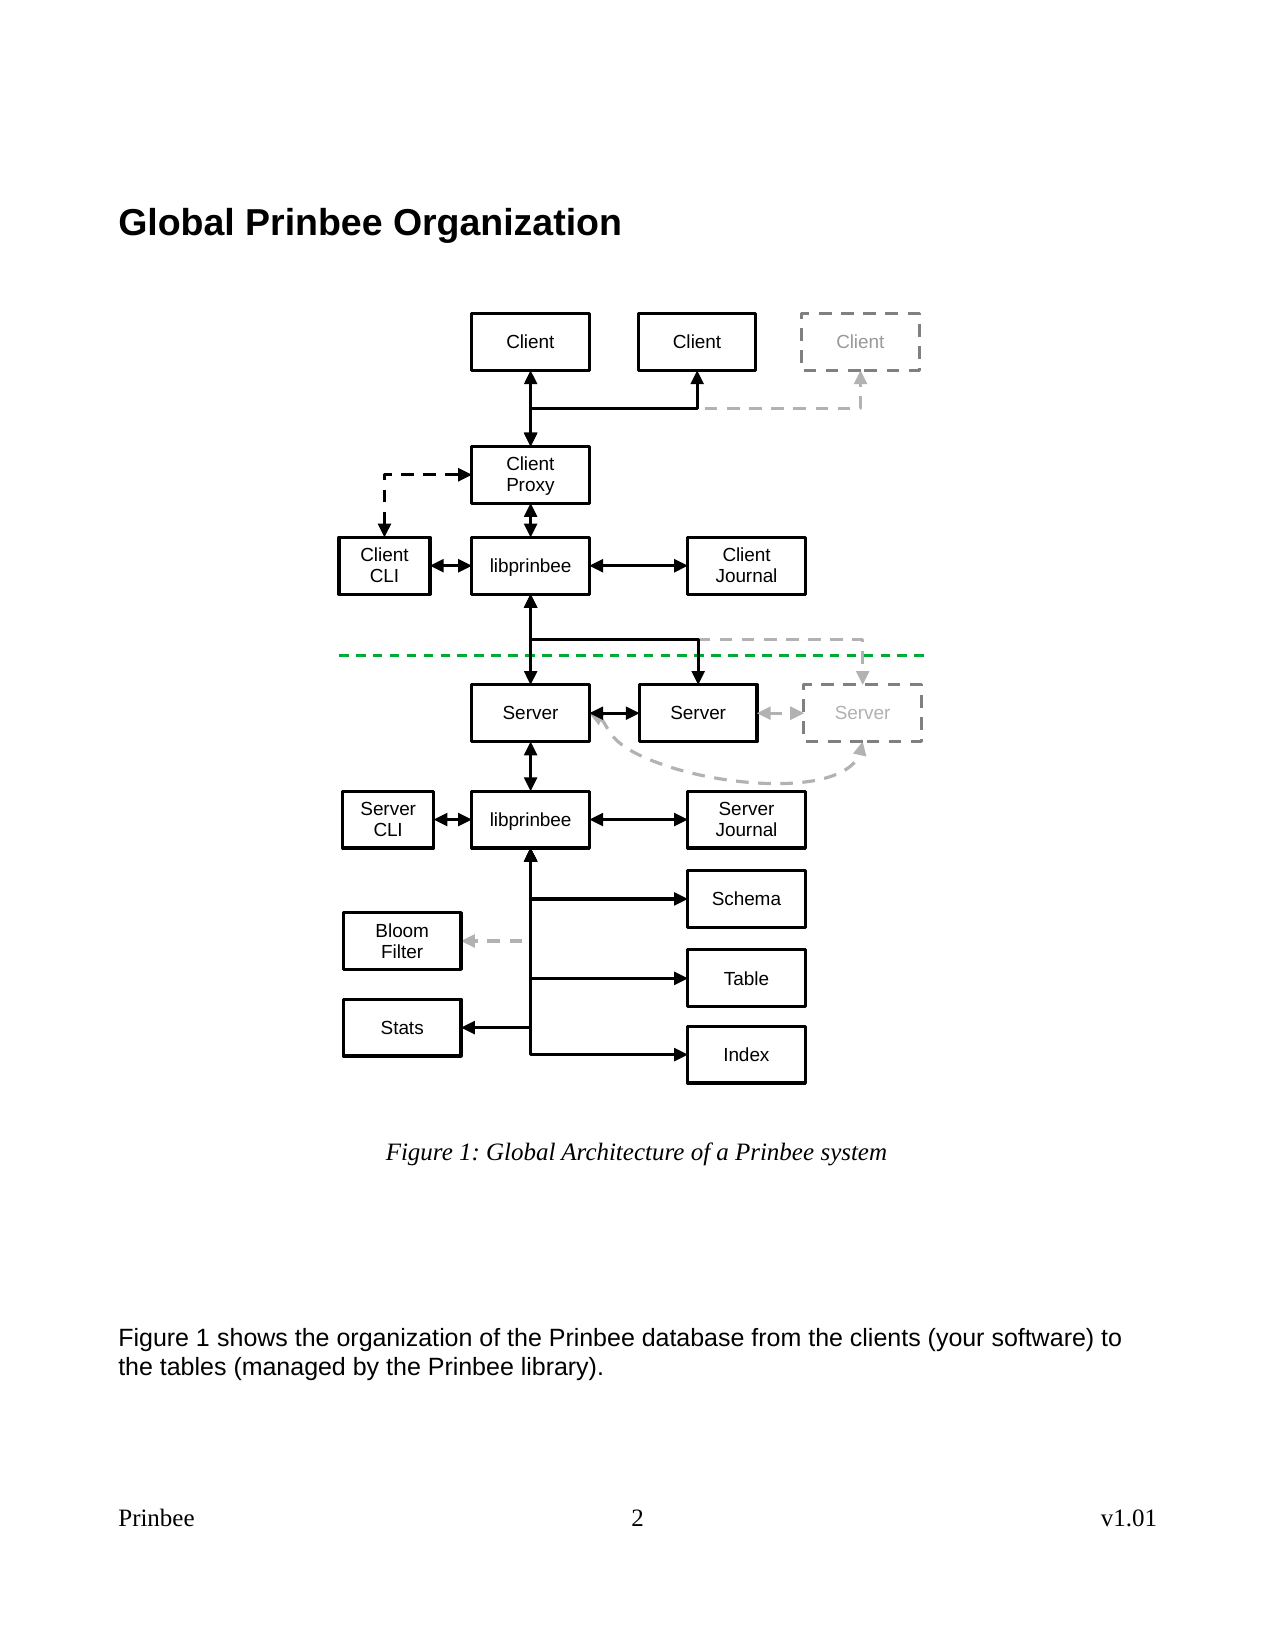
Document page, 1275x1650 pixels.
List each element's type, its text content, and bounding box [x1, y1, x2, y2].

text Figure 1 shows the organization of the Prinbee database from the clients (your software) to the tables (managed by the Prinbee library). [0, 1166, 1275, 1380]
subtitle Global Prinbee Organization [118, 201, 1157, 244]
text Figure 1: Global Architecture of a Prinbee system [0, 269, 1275, 1166]
text [0, 256, 1275, 269]
